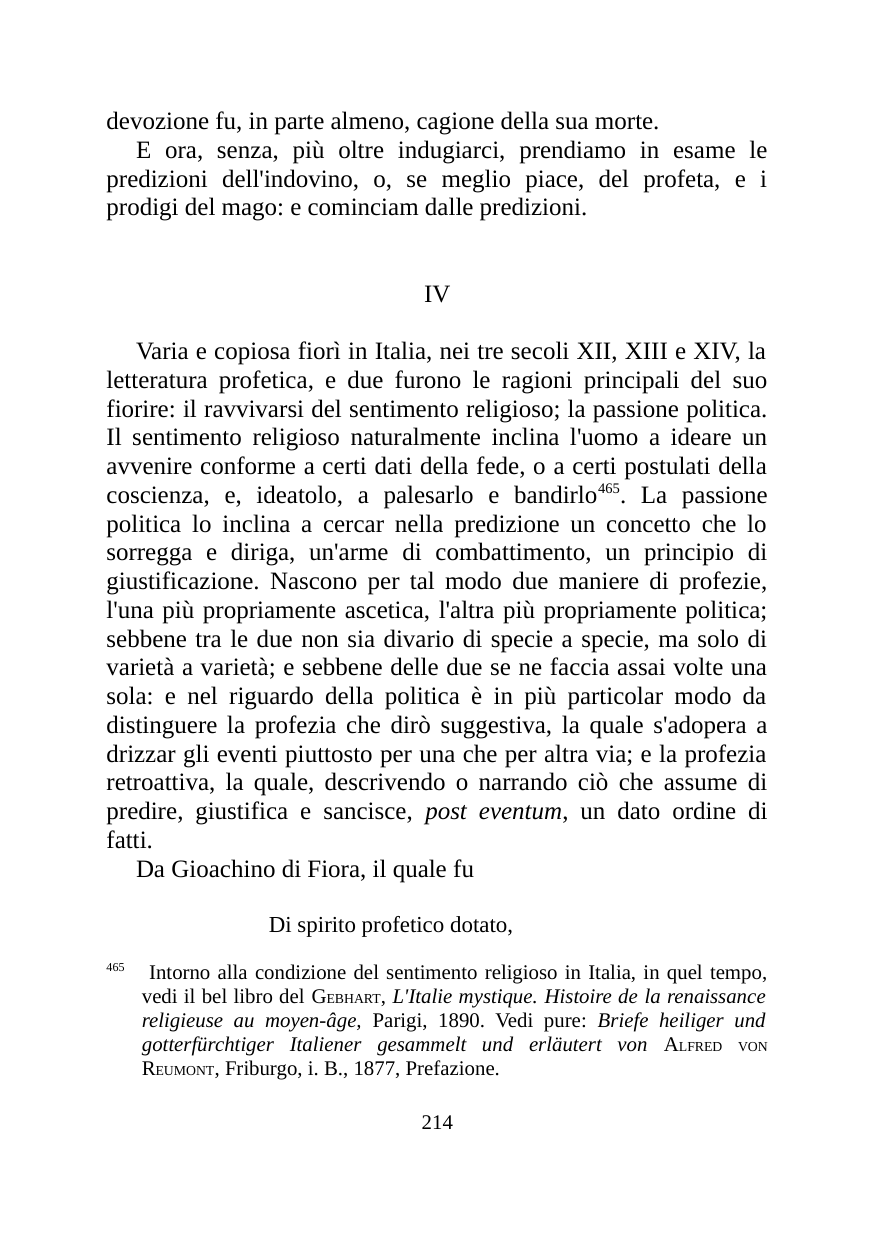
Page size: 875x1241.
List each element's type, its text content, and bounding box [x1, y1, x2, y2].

text Di spirito profetico dotato, [239, 911, 768, 938]
text devozione fu, in parte almeno, cagione della sua morte. [106, 106, 768, 135]
text E ora, senza, più oltre indugiarci, prendiamo in esame le predizioni dell'indovino, o, se meglio piace, del profeta, e i prodigi del mago: e cominciam dalle predizioni. [106, 135, 768, 221]
text Varia e copiosa fiorì in Italia, nei tre secoli XII, XIII e XIV, la letteratura profetica, e due furono le ragioni principali del suo fiorire: il ravvivarsi del sentimento religioso; la passione politica. Il sentimento religioso naturalmente inclina l'uomo a ideare un avvenire conforme a certi dati della fede, o a certi postulati della coscienza, e, ideatolo, a palesarlo e bandirlo. La passione politica lo inclina a cercar nella predizione un concetto che lo sorregga e diriga, un'arme di combattimento, un principio di giustificazione. Nascono per tal modo due maniere di profezie, l'una più propriamente ascetica, l'altra più propriamente politica; sebbene tra le due non sia divario di specie a specie, ma solo di varietà a varietà; e sebbene delle due se ne faccia assai volte una sola: e nel riguardo della politica è in più particolar modo da distinguere la profezia che dirò suggestiva, la quale s'adopera a drizzar gli eventi piuttosto per una che per altra via; e la profezia retroattiva, la quale, descrivendo o narrando ciò che assume di predire, giustifica e sancisce, post eventum, un dato ordine di fatti. [106, 336, 768, 854]
text Intorno alla condizione del sentimento religioso in Italia, in quel tempo, vedi il bel libro del Gebhart, L'Italie mystique. Histoire de la renaissance religieuse au moyen-âge, Parigi, 1890. Vedi pure: Briefe heiliger und gotterfürchtiger Italiener gesammelt und erläutert von Alfred von Reumont, Friburgo, i. B., 1877, Prefazione. [106, 960, 768, 1080]
text IV [106, 279, 768, 307]
text Da Gioachino di Fiora, il quale fu [106, 854, 768, 882]
